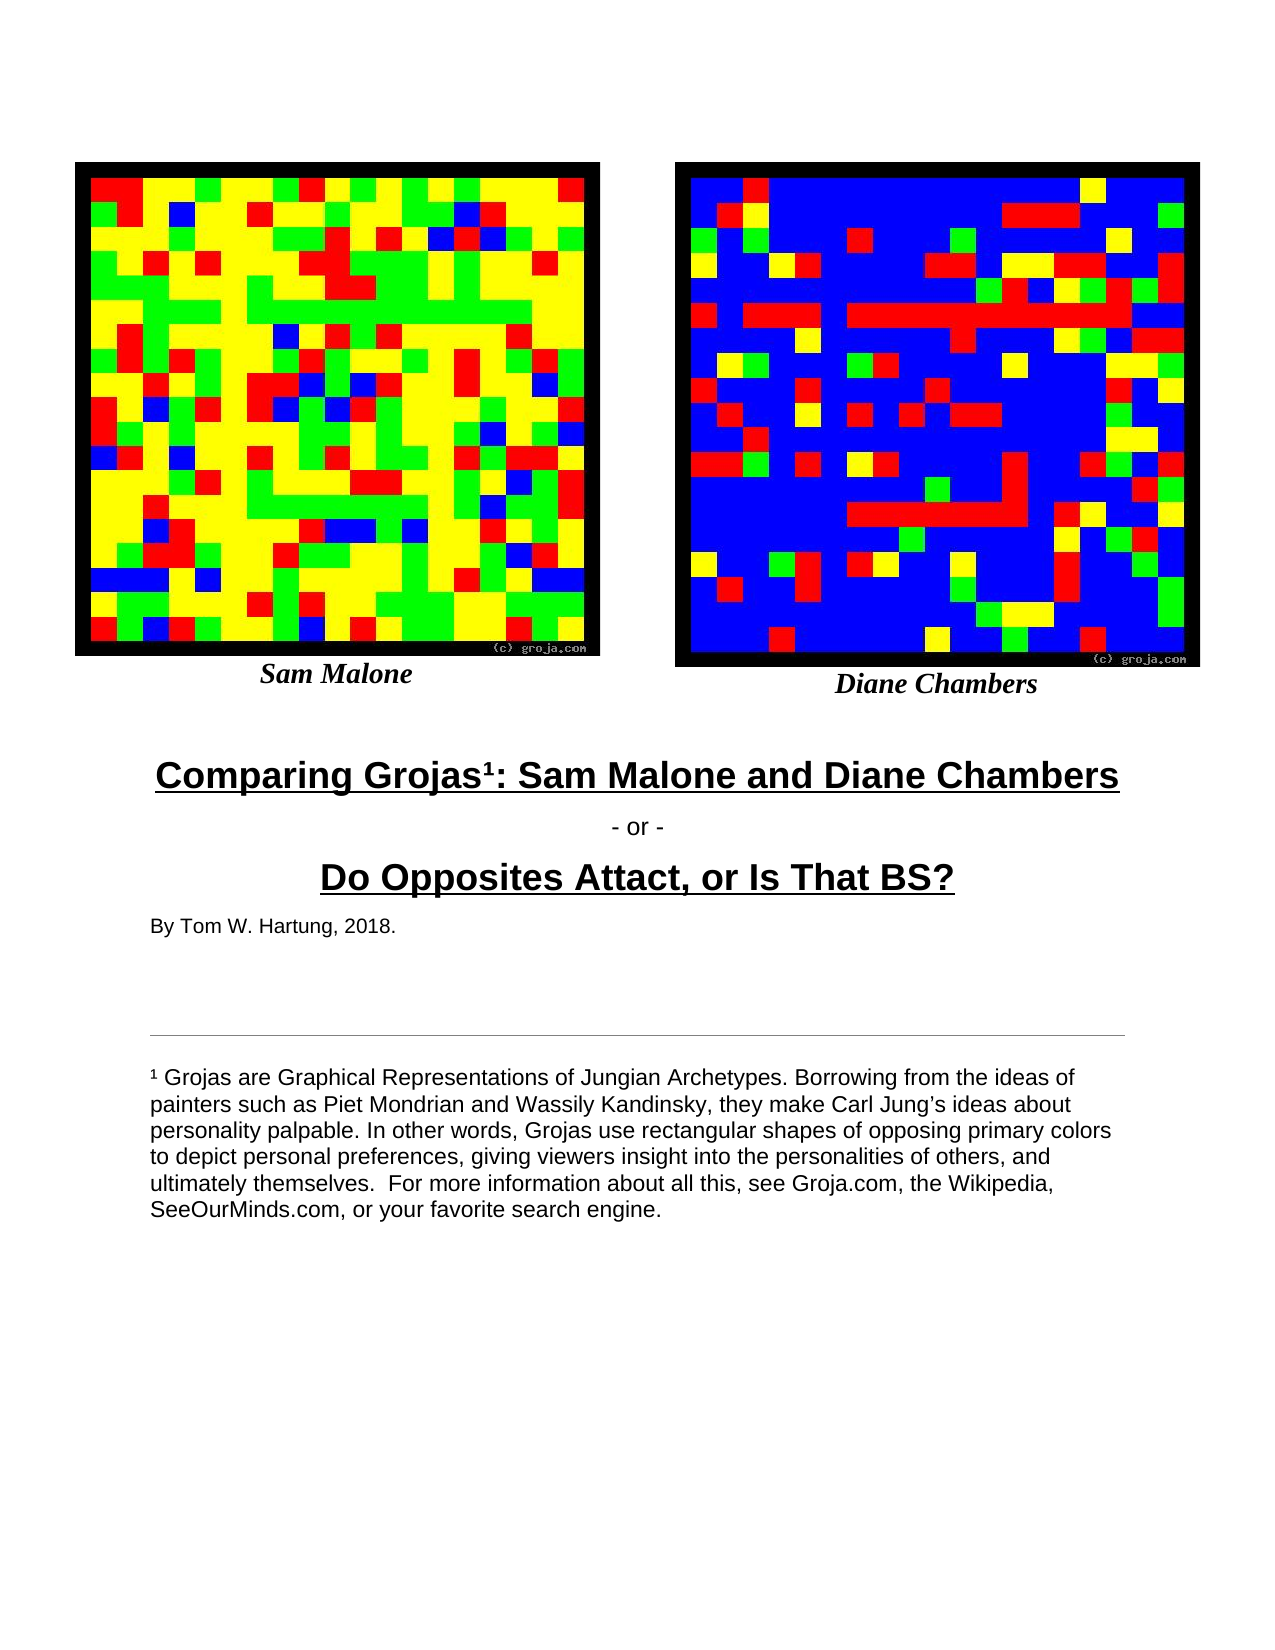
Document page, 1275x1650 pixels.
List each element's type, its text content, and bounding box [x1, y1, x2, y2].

text - or - [150, 812, 1125, 840]
text Comparing Grojas¹: Sam Malone and Diane Chambers [150, 753, 1125, 797]
text Diane Chambers [675, 667, 1200, 700]
picture [675, 162, 1200, 667]
text Do Opposites Attact, or Is That BS? [150, 855, 1125, 898]
picture [75, 162, 600, 656]
text ¹ Grojas are Graphical Representations of Jungian Archetypes. Borrowing from the ideas of painters such as Piet Mondrian and Wassily Kandinsky, they make Carl Jung’s ideas about personality palpable. In other words, Grojas use rectangular shapes of opposing primary colors to depict personal preferences, giving viewers insight into the personalities of others, and ultimately themselves. For more information about all this, see Groja.com, the Wikipedia, SeeOurMinds.com, or your favorite search engine. [150, 1064, 1125, 1222]
text By Tom W. Hartung, 2018. [150, 913, 1125, 937]
text Sam Malone [75, 656, 600, 689]
